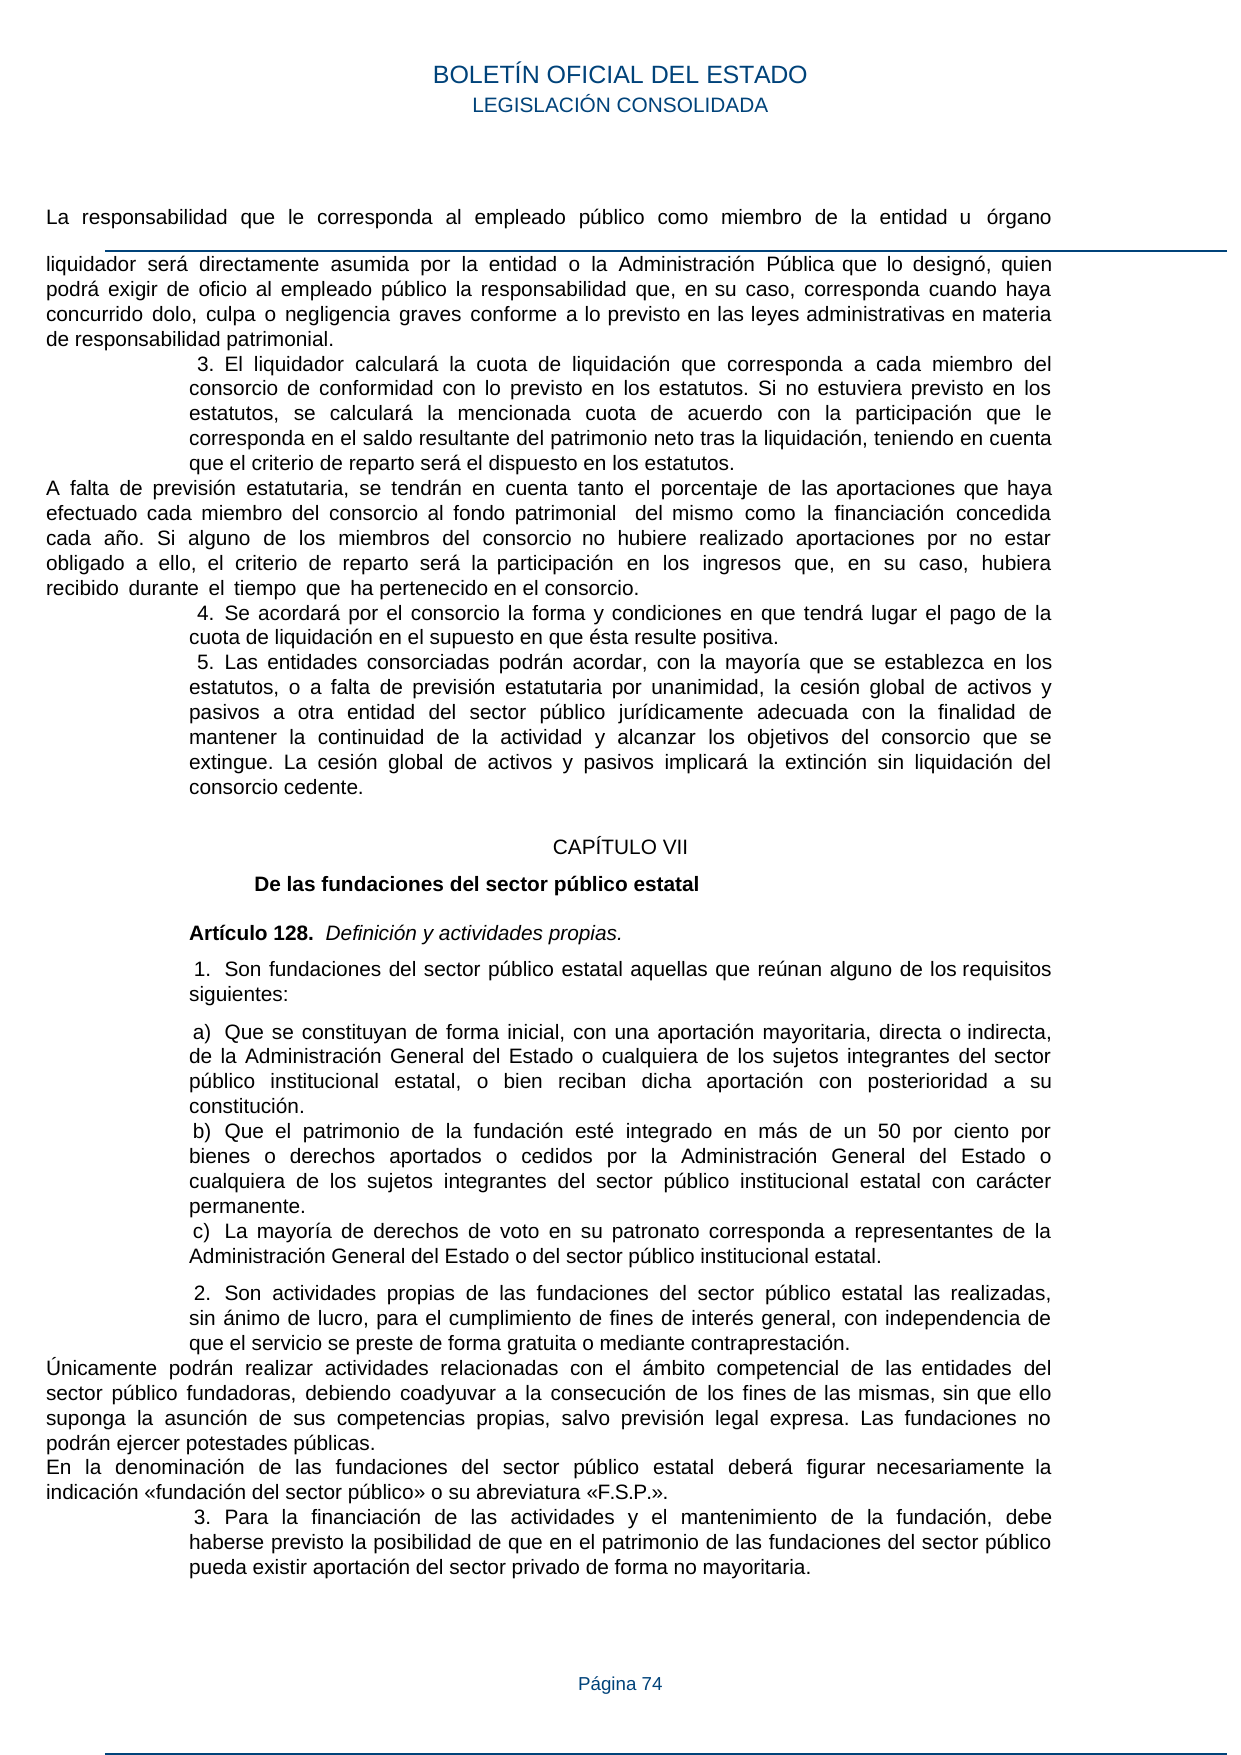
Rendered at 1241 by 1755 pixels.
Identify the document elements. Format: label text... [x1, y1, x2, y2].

list El liquidador calculará la cuota de liquidación que corresponda a cada miembro del consorcio de conformidad con lo previsto en los estatutos. Si no estuviera previsto en los estatutos, se calculará la mencionada cuota de acuerdo con la participación que le corresponda en el saldo resultante del patrimonio neto tras la liquidación, teniendo en cuenta que el criterio de reparto será el dispuesto en los estatutos. [161, 351, 1052, 475]
list Que el patrimonio de la fundación esté integrado en más de un 50 por ciento por bienes o derechos aportados o cedidos por la Administración General del Estado o cualquiera de los sujetos integrantes del sector público institucional estatal con carácter permanente. [157, 1119, 1052, 1218]
text Artículo 128. Definición y actividades propias. [189, 920, 1195, 944]
list La mayoría de derechos de voto en su patronato corresponda a representantes de la Administración General del Estado o del sector público institucional estatal. [157, 1219, 1052, 1267]
text La responsabilidad que le corresponda al empleado público como miembro de la entidad u órgano liquidador será directamente asumida por la entidad o la Administración Pública que lo designó, quien podrá exigir de oficio al empleado público la responsabilidad que, en su caso, corresponda cuando haya concurrido dolo, culpa o negligencia graves conforme a lo previsto en las leyes administrativas en materia de responsabilidad patrimonial. [46, 205, 1052, 350]
text A falta de previsión estatutaria, se tendrán en cuenta tanto el porcentaje de las aportaciones que haya efectuado cada miembro del consorcio al fondo patrimonial del mismo como la financiación concedida cada año. Si alguno de los miembros del consorcio no hubiere realizado aportaciones por no estar obligado a ello, el criterio de reparto será la participación en los ingresos que, en su caso, hubiera recibido durante el tiempo que ha pertenecido en el consorcio. [46, 476, 1052, 599]
list Las entidades consorciadas podrán acordar, con la mayoría que se establezca en los estatutos, o a falta de previsión estatutaria por unanimidad, la cesión global de activos y pasivos a otra entidad del sector público jurídicamente adecuada con la finalidad de mantener la continuidad de la actividad y alcanzar los objetivos del consorcio que se extingue. La cesión global de activos y pasivos implicará la extinción sin liquidación del consorcio cedente. [161, 650, 1052, 798]
text En la denominación de las fundaciones del sector público estatal deberá figurar necesariamente la indicación «fundación del sector público» o su abreviatura «F.S.P.». [46, 1455, 1052, 1504]
list Se acordará por el consorcio la forma y condiciones en que tendrá lugar el pago de la cuota de liquidación en el supuesto en que ésta resulte positiva. [161, 600, 1052, 649]
list Son actividades propias de las fundaciones del sector público estatal las realizadas, sin ánimo de lucro, para el cumplimiento de fines de interés general, con independencia de que el servicio se preste de forma gratuita o mediante contraprestación. [158, 1281, 1052, 1355]
list Son fundaciones del sector público estatal aquellas que reúnan alguno de los requisitos siguientes: [158, 957, 1052, 1006]
list Que se constituyan de forma inicial, con una aportación mayoritaria, directa o indirecta, de la Administración General del Estado o cualquiera de los sujetos integrantes del sector público institucional estatal, o bien reciban dicha aportación con posterioridad a su constitución. [157, 1019, 1052, 1118]
text CAPÍTULO VII [46, 835, 1195, 859]
text Únicamente podrán realizar actividades relacionadas con el ámbito competencial de las entidades del sector público fundadoras, debiendo coadyuvar a la consecución de los fines de las mismas, sin que ello suponga la asunción de sus competencias propias, salvo previsión legal expresa. Las fundaciones no podrán ejercer potestades públicas. [46, 1356, 1052, 1454]
list Para la financiación de las actividades y el mantenimiento de la fundación, debe haberse previsto la posibilidad de que en el patrimonio de las fundaciones del sector público pueda existir aportación del sector privado de forma no mayoritaria. [158, 1505, 1052, 1579]
subtitle De las fundaciones del sector público estatal [46, 872, 1195, 896]
